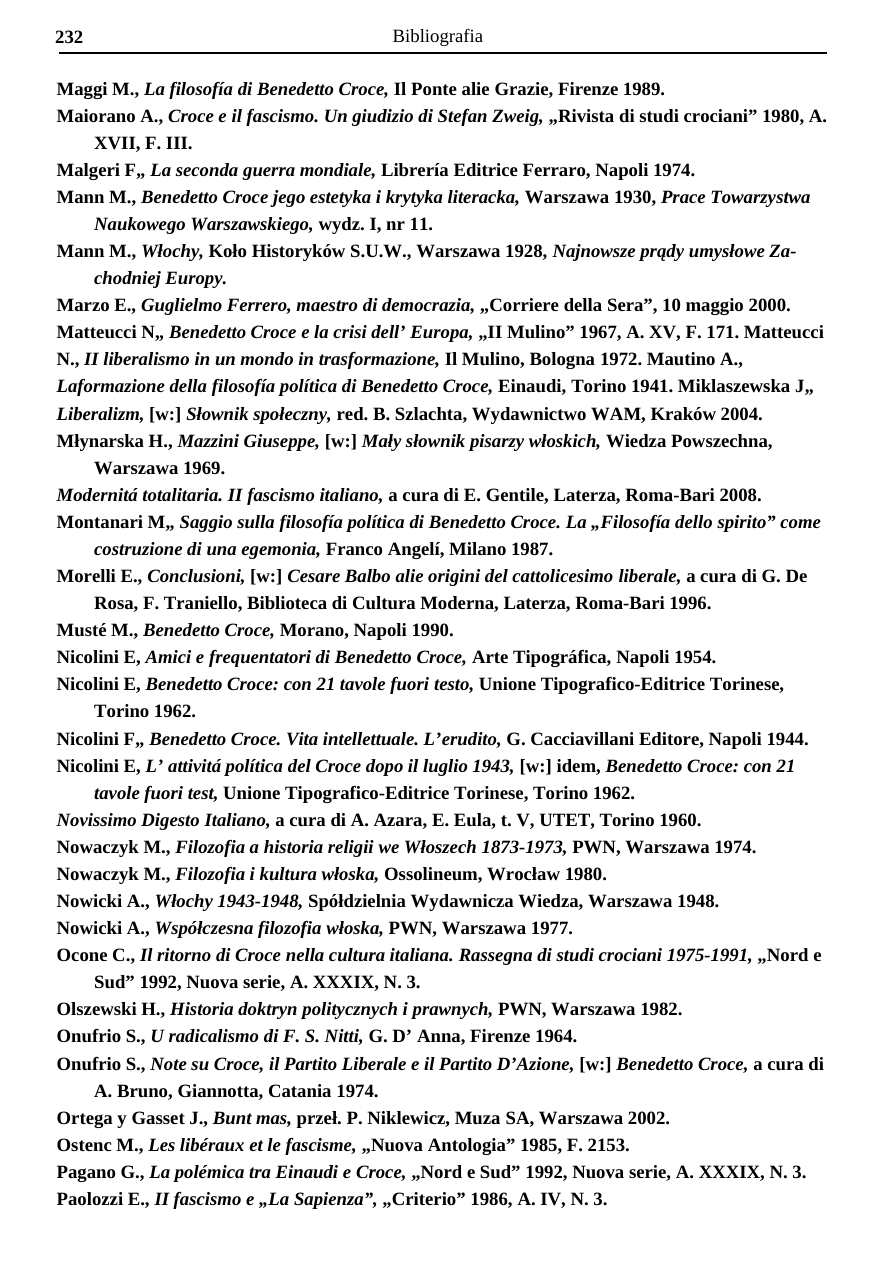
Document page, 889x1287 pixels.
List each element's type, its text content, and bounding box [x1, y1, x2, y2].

text Olszewski H., Historia doktryn politycznych i prawnych, PWN, Warszawa 1982. [56, 998, 832, 1020]
text Bibliografia [392, 25, 491, 46]
text Onufrio S., U radicalismo di F. S. Nitti, G. D’ Anna, Firenze 1964. [56, 1025, 832, 1047]
text Nowicki A., Współczesna filozofia włoska, PWN, Warszawa 1977. [56, 917, 832, 938]
text Morelli E., Conclusioni, [w:] Cesare Balbo alie origini del cattolicesimo liberale, a cura di G. De Rosa, F. Traniello, Biblioteca di Cultura Moderna, Laterza, Roma-Bari 1996. [56, 565, 832, 613]
text Maggi M., La filosofía di Benedetto Croce, Il Ponte alie Grazie, Firenze 1989. [56, 77, 832, 99]
text Novissimo Digesto Italiano, a cura di A. Azara, E. Eula, t. V, UTET, Torino 1960. [56, 809, 832, 830]
text Modernitá totalitaria. II fascismo italiano, a cura di E. Gentile, Laterza, Roma-Bari 2008. [56, 484, 832, 505]
text Ostenc M., Les libéraux et le fascisme, „Nuova Antologia” 1985, F. 2153. [56, 1134, 832, 1155]
text Montanari M„ Saggio sulla filosofía política di Benedetto Croce. La „Filosofía dello spirito” come costruzione di una egemonia, Franco Angelí, Milano 1987. [56, 511, 832, 559]
text Młynarska H., Mazzini Giuseppe, [w:] Mały słownik pisarzy włoskich, Wiedza Powszechna, Warszawa 1969. [56, 429, 832, 478]
text Nicolini E, Benedetto Croce: con 21 tavole fuori testo, Unione Tipografico-Editrice Torinese, Torino 1962. [56, 673, 832, 722]
text Nicolini E, Amici e frequentatori di Benedetto Croce, Arte Tipográfica, Napoli 1954. [56, 646, 832, 668]
text Maiorano A., Croce e il fascismo. Un giudizio di Stefan Zweig, „Rivista di studi crociani” 1980, A. XVII, F. III. [56, 104, 832, 153]
text Malgeri F„ La seconda guerra mondiale, Librería Editrice Ferraro, Napoli 1974. [56, 159, 832, 180]
text Nicolini F„ Benedetto Croce. Vita intellettuale. L’erudito, G. Cacciavillani Editore, Napoli 1944. [56, 727, 832, 749]
text Nowaczyk M., Filozofia a historia religii we Włoszech 1873-1973, PWN, Warszawa 1974. Nowaczyk M., Filozofia i kultura włoska, Ossolineum, Wrocław 1980. [56, 836, 832, 884]
text Mann M., Benedetto Croce jego estetyka i krytyka literacka, Warszawa 1930, Prace Towarzy­stwa Naukowego Warszawskiego, wydz. I, nr 11. [56, 186, 832, 234]
text Onufrio S., Note su Croce, il Partito Liberale e il Partito D’Azione, [w:] Benedetto Croce, a cura di A. Bruno, Giannotta, Catania 1974. [56, 1052, 832, 1101]
text Musté M., Benedetto Croce, Morano, Napoli 1990. [56, 619, 832, 641]
text 232 [55, 26, 89, 47]
text Pagano G., La polémica tra Einaudi e Croce, „Nord e Sud” 1992, Nuova serie, A. XXXIX, N. 3. Paolozzi E., II fascismo e „La Sapienza”, „Criterio” 1986, A. IV, N. 3. [56, 1161, 832, 1209]
text Nicolini E, L’ attivitá política del Croce dopo il luglio 1943, [w:] idem, Benedetto Croce: con 21 tavole fuori test, Unione Tipografico-Editrice Torinese, Torino 1962. [56, 754, 832, 803]
text Mann M., Włochy, Koło Historyków S.U.W., Warszawa 1928, Najnowsze prądy umysłowe Za­chodniej Europy. [56, 240, 832, 288]
text Ortega y Gasset J., Bunt mas, przeł. P. Niklewicz, Muza SA, Warszawa 2002. [56, 1107, 832, 1128]
text Marzo E., Guglielmo Ferrero, maestro di democrazia, „Corriere della Sera”, 10 maggio 2000. Matteucci N„ Benedetto Croce e la crisi dell’ Europa, „II Mulino” 1967, A. XV, F. 171. Matteucci N., II liberalismo in un mondo in trasformazione, Il Mulino, Bologna 1972. Mautino A., Laformazione della filosofía política di Benedetto Croce, Einaudi, Torino 1941. Miklaszewska J„ Liberalizm, [w:] Słownik społeczny, red. B. Szlachta, Wydawnictwo WAM, Kraków 2004. [56, 294, 832, 424]
text Nowicki A., Włochy 1943-1948, Spółdzielnia Wydawnicza Wiedza, Warszawa 1948. [56, 890, 832, 911]
text Ocone C., Il ritorno di Croce nella cultura italiana. Rassegna di studi crociani 1975-1991, „Nord e Sud” 1992, Nuova serie, A. XXXIX, N. 3. [56, 944, 832, 993]
